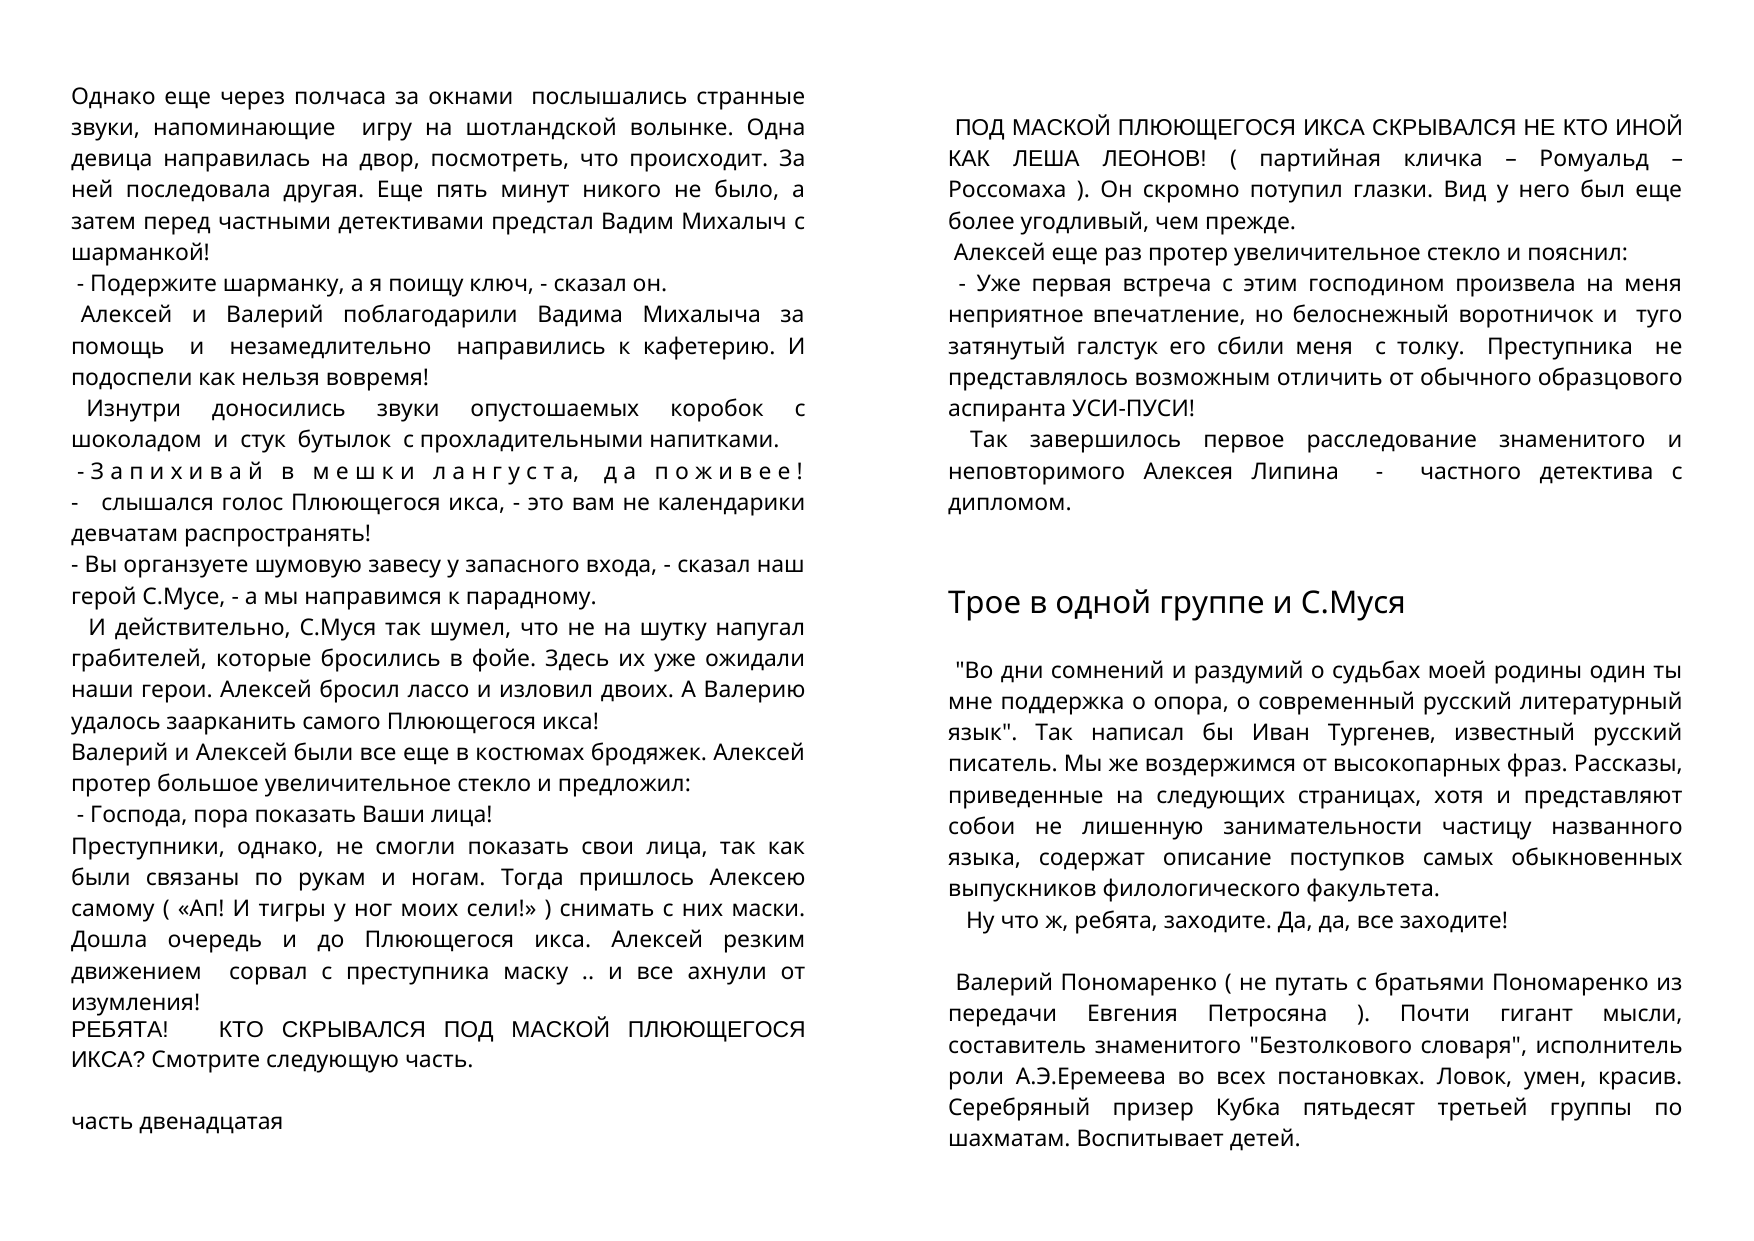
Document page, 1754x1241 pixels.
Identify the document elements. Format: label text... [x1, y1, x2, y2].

text РЕБЯТА! КТО СКРЫВАЛСЯ ПОД МАСКОЙ ПЛЮЮЩЕГОСЯ ИКСА? Смотрите следующую часть. [71, 1017, 806, 1074]
text ПОД МАСКОЙ ПЛЮЮЩЕГОСЯ ИКСА СКРЫВАЛСЯ НЕ КТО ИНОЙ КАК ЛЕША ЛЕОНОВ! ( партийная кличка – Ромуальд – Россомаха ). Он скромно потупил глазки. Вид у него был еще более угодливый, чем прежде. [948, 111, 1683, 236]
text Валерий Пономаренко ( не путать с братьями Пономаренко из передачи Евгения Петросяна ). Почти гигант мысли, составитель знаменитого "Безтолкового словаря", исполнитель роли А.Э.Еремеева во всех постановках. Ловок, умен, красив. Серебряный призер Кубка пятьдесят третьей группы по шахматам. Воспитывает детей. [948, 966, 1683, 1153]
text часть двенадцатая [71, 1105, 806, 1137]
text Так завершилось первое расследование знаменитого и неповторимого Алексея Липина - частного детектива с дипломом. [948, 423, 1683, 517]
text Трое в одной группе и С.Муся [948, 580, 1683, 622]
text - З а п и х и в а й в м е ш к и л а н г у с т а, д а п о ж и в е е ! - слышался голос Плюющегося икса, - это вам не календарики девчатам распространять! [71, 455, 806, 548]
text - Господа, пора показать Ваши лица! [71, 798, 806, 830]
text Однако еще через полчаса за окнами послышались странные звуки, напоминающие игру на шотландской волынке. Одна девица направилась на двор, посмотреть, что происходит. За ней последовала другая. Еще пять минут никого не было, а затем перед частными детективами предстал Вадим Михалыч с шарманкой! [71, 80, 806, 267]
text Преступники, однако, не смогли показать свои лица, так как были связаны по рукам и ногам. Тогда пришлось Алексею самому ( «Ап! И тигры у ног моих сели!» ) снимать с них маски. Дошла очередь и до Плюющегося икса. Алексей резким движением сорвал с преступника маску .. и все ахнули от изумления! [71, 830, 806, 1017]
text Алексей еще раз протер увеличительное стекло и пояснил: [948, 236, 1683, 267]
text - Вы органзуете шумовую завесу у запасного входа, - сказал наш герой С.Мусе, - а мы направимся к парадному. [71, 548, 806, 611]
text И действительно, С.Муся так шумел, что не на шутку напугал грабителей, которые бросились в фойе. Здесь их уже ожидали наши герои. Алексей бросил лассо и изловил двоих. А Валерию удалось заарканить самого Плюющегося икса! [71, 611, 806, 736]
text Изнутри доносились звуки опустошаемых коробок с шоколадом и стук бутылок с прохладительными напитками. [71, 392, 806, 455]
text Ну что ж, ребята, заходите. Да, да, все заходите! [948, 903, 1683, 935]
text - Подержите шарманку, а я поищу ключ, - сказал он. [71, 267, 806, 298]
text - Уже первая встреча с этим господином произвела на меня неприятное впечатление, но белоснежный воротничок и туго затянутый галстук его сбили меня с толку. Преступника не представлялось возможным отличить от обычного образцового аспиранта УСИ-ПУСИ! [948, 267, 1683, 423]
text Валерий и Алексей были все еще в костюмах бродяжек. Алексей протер большое увеличительное стекло и предложил: [71, 736, 806, 798]
text Алексей и Валерий поблагодарили Вадима Михалыча за помощь и незамедлительно направились к кафетерию. И подоспели как нельзя вовремя! [71, 298, 806, 392]
text "Во дни сомнений и раздумий о судьбах моей родины один ты мне поддержка о опора, о современный русский литературный язык". Так написал бы Иван Тургенев, известный русский писатель. Мы же воздержимся от высокопарных фраз. Рассказы, приведенные на следующих страницах, хотя и представляют собои не лишенную занимательности частицу названного языка, содержат описание поступков самых обыкновенных выпускников филологического факультета. [948, 653, 1683, 903]
